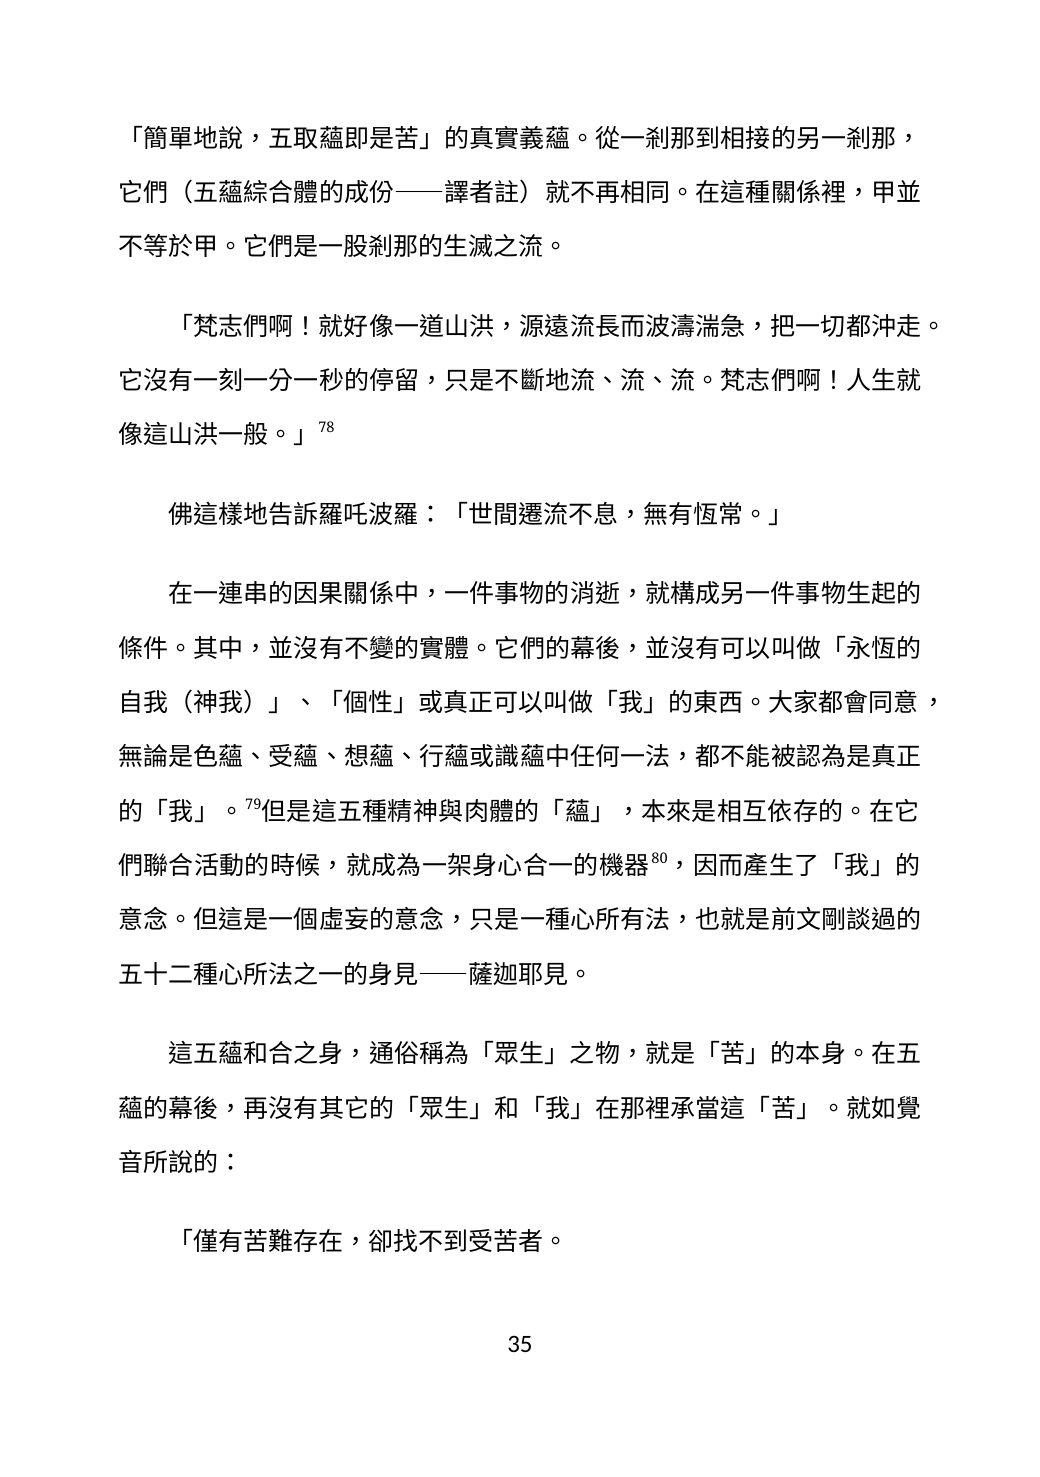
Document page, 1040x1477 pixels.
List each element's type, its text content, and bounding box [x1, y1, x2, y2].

text 「梵志們啊！就好像一道山洪，源遠流長而波濤湍急，把一切都沖走。它沒有一刻一分一秒的停留，只是不斷地流、流、流。梵志們啊！人生就像這山洪一般。」 [118, 306, 921, 451]
text 「簡單地說，五取蘊即是苦」的真實義蘊。從一剎那到相接的另一剎那，它們（五蘊綜合體的成份——譯者註）就不再相同。在這種關係裡，甲並不等於甲。它們是一股剎那的生滅之流。 [118, 118, 921, 263]
text 「僅有苦難存在，卻找不到受苦者。 [118, 1222, 921, 1258]
text 在一連串的因果關係中，一件事物的消逝，就構成另一件事物生起的條件。其中，並沒有不變的實體。它們的幕後，並沒有可以叫做「永恆的自我（神我）」、「個性」或真正可以叫做「我」的東西。大家都會同意，無論是色蘊、受蘊、想蘊、行蘊或識蘊中任何一法，都不能被認為是真正的「我」。但是這五種精神與肉體的「蘊」，本來是相互依存的。在它們聯合活動的時候，就成為一架身心合一的機器，因而產生了「我」的意念。但這是一個虛妄的意念，只是一種心所有法，也就是前文剛談過的五十二種心所法之一的身見——薩迦耶見。 [118, 574, 921, 991]
text 這五蘊和合之身，通俗稱為「眾生」之物，就是「苦」的本身。在五蘊的幕後，再沒有其它的「眾生」和「我」在那裡承當這「苦」。就如覺音所說的： [118, 1034, 921, 1179]
text 佛這樣地告訴羅吒波羅：「世間遷流不息，無有恆常。」 [118, 494, 921, 531]
